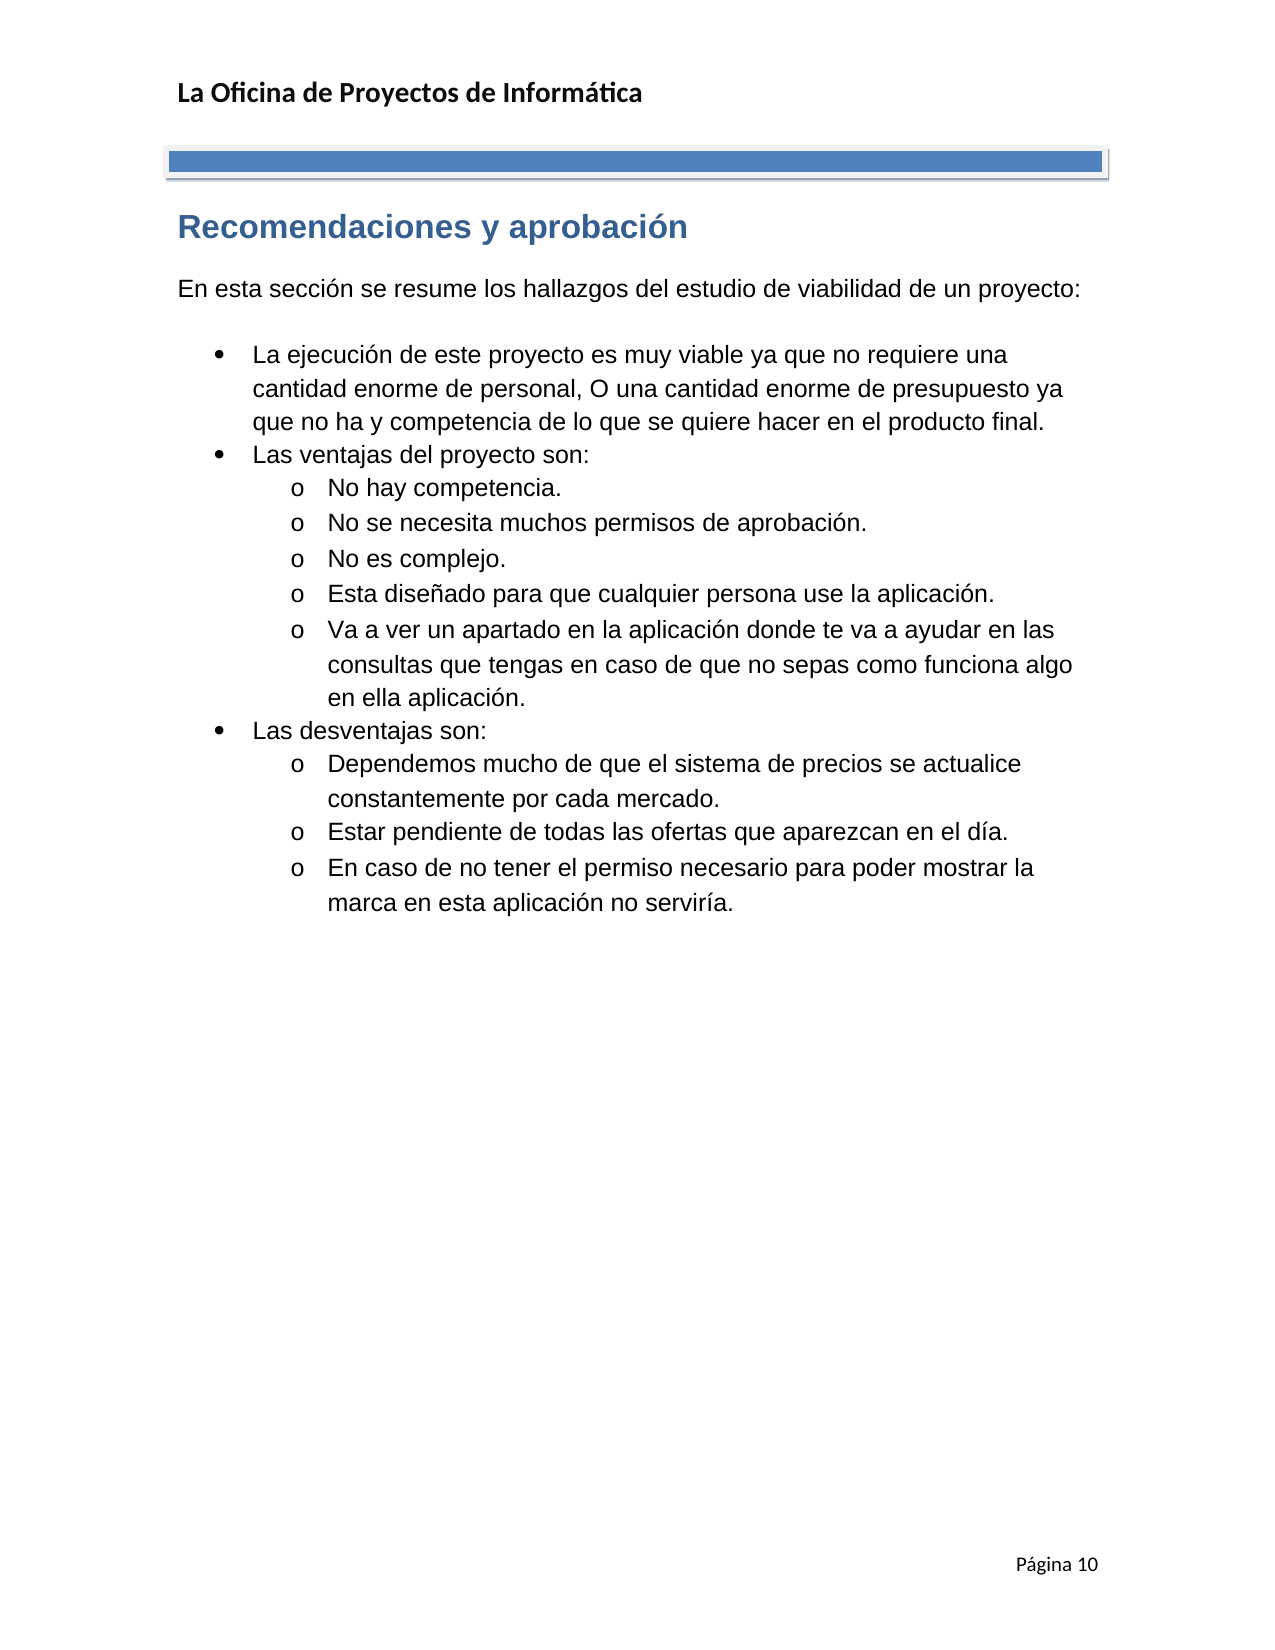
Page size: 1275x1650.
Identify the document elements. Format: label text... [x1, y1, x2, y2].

list La ejecución de este proyecto es muy viable ya que no requiere una cantidad enorme de personal, O una cantidad enorme de presupuesto ya que no ha y competencia de lo que se quiere hacer en el producto final. [215, 340, 1098, 435]
text En esta sección se resume los hallazgos del estudio de viabilidad de un proyecto: [177, 274, 1098, 303]
list En caso de no tener el permiso necesario para poder mostrar la marca en esta aplicación no serviría. [290, 853, 1098, 917]
list No se necesita muchos permisos de aprobación. [290, 508, 1098, 539]
list No es complejo. [290, 544, 1098, 575]
list Va a ver un apartado en la aplicación donde te va a ayudar en las consultas que tengas en caso de que no sepas como funciona algo en ella aplicación. [290, 615, 1098, 712]
list Estar pendiente de todas las ofertas que aparezcan en el día. [290, 817, 1098, 848]
list Esta diseñado para que cualquier persona use la aplicación. [290, 579, 1098, 610]
list Dependemos mucho de que el sistema de precios se actualice constantemente por cada mercado. [290, 749, 1098, 813]
subtitle Recomendaciones y aprobación [177, 207, 1098, 245]
list Las ventajas del proyecto son: [215, 439, 1098, 468]
list Las desventajas son: [215, 716, 1098, 745]
list No hay competencia. [290, 473, 1098, 504]
